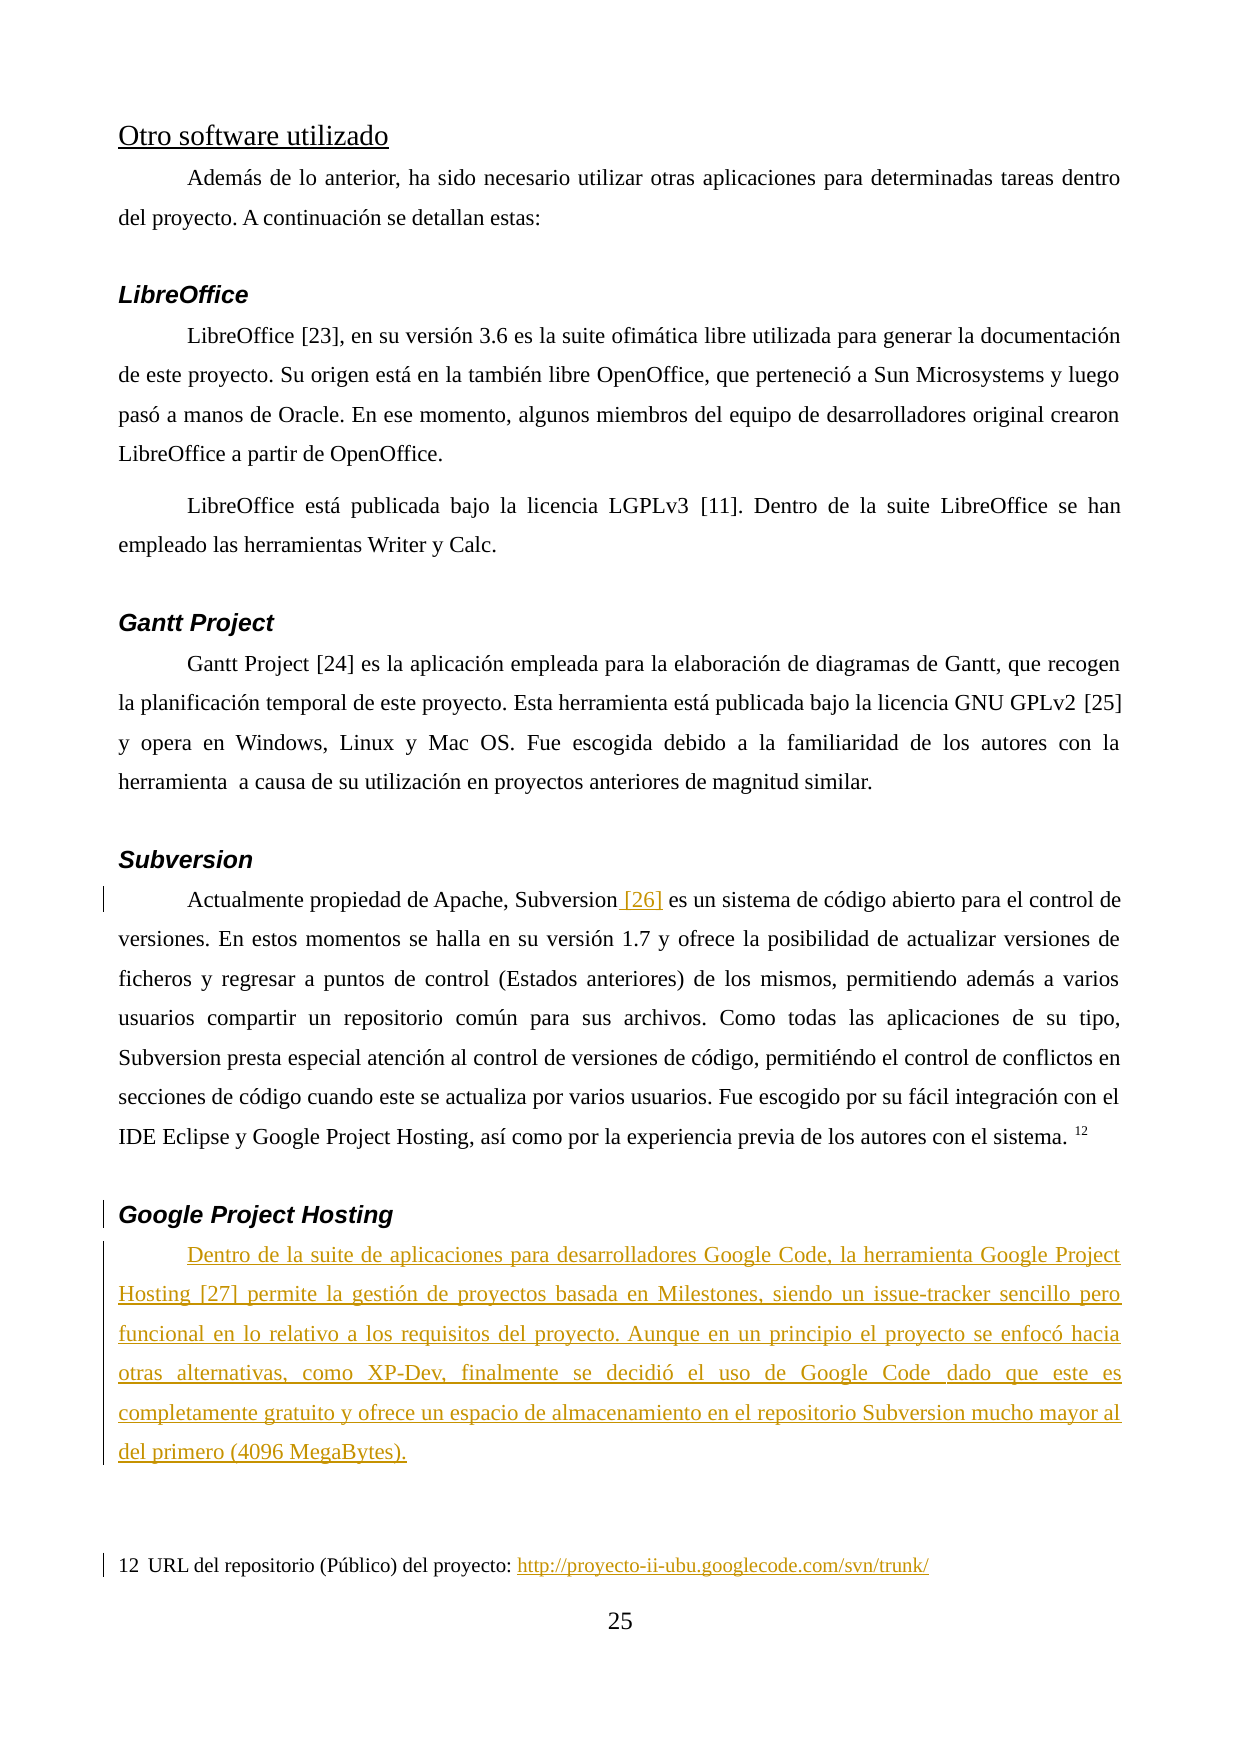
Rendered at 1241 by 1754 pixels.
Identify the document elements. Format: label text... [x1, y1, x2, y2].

text Actualmente propiedad de Apache, Subversion [26] es un sistema de código abierto para el control de versiones. En estos momentos se halla en su versión 1.7 y ofrece la posibilidad de actualizar versiones de ficheros y regresar a puntos de control (Estados anteriores) de los mismos, permitiendo además a varios usuarios compartir un repositorio común para sus archivos. Como todas las aplicaciones de su tipo, Subversion presta especial atención al control de versiones de código, permitiéndo el control de conflictos en secciones de código cuando este se actualiza por varios usuarios. Fue escogido por su fácil integración con el IDE Eclipse y Google Project Hosting, así como por la experiencia previa de los autores con el sistema. [118, 886, 1122, 1149]
text Además de lo anterior, ha sido necesario utilizar otras aplicaciones para determinadas tareas dentro del proyecto. A continuación se detallan estas: [118, 164, 1122, 230]
text LibreOffice está publicada bajo la licencia LGPLv3 [11]. Dentro de la suite LibreOffice se han empleado las herramientas Writer y Calc. [118, 492, 1122, 558]
text completamente gratuito y ofrece un espacio de almacenamiento en el repositorio Subversion mucho mayor al [118, 1383, 1122, 1422]
subtitle Gantt Project [118, 608, 1122, 637]
text Dentro de la suite de aplicaciones para desarrolladores Google Code, la herramienta Google Project Hosting [27] permite la gestión de proyectos basada en Milestones, siendo un issue-tracker sencillo pero [118, 1241, 1122, 1303]
text Gantt Project [24] es la aplicación empleada para la elaboración de diagramas de Gantt, que recogen la planificación temporal de este proyecto. Esta herramienta está publicada bajo la licencia GNU GPLv2 [25] y opera en Windows, Linux y Mac OS. Fue escogida debido a la familiaridad de los autores con la herramienta a causa de su utilización en proyectos anteriores de magnitud similar. [118, 649, 1122, 794]
subtitle Otro software utilizado [118, 118, 1122, 152]
text URL del repositorio (Público) del proyecto: http://proyecto-ii-ubu.googlecode.com/svn/trunk/ [118, 1553, 1122, 1577]
subtitle Subversion [118, 845, 1122, 873]
subtitle Google Project Hosting [118, 1200, 1122, 1228]
text del primero (4096 MegaBytes). [118, 1423, 1122, 1465]
subtitle LibreOffice [118, 281, 1122, 309]
text funcional en lo relativo a los requisitos del proyecto. Aunque en un principio el proyecto se enfocó hacia otras alternativas, como XP-Dev, finalmente se decidió el uso de Google Code dado que este es [118, 1305, 1122, 1382]
text LibreOffice [23], en su versión 3.6 es la suite ofimática libre utilizada para generar la documentación de este proyecto. Su origen está en la también libre OpenOffice, que perteneció a Sun Microsystems y luego pasó a manos de Oracle. En ese momento, algunos miembros del equipo de desarrolladores original crearon LibreOffice a partir de OpenOffice. [118, 322, 1122, 466]
